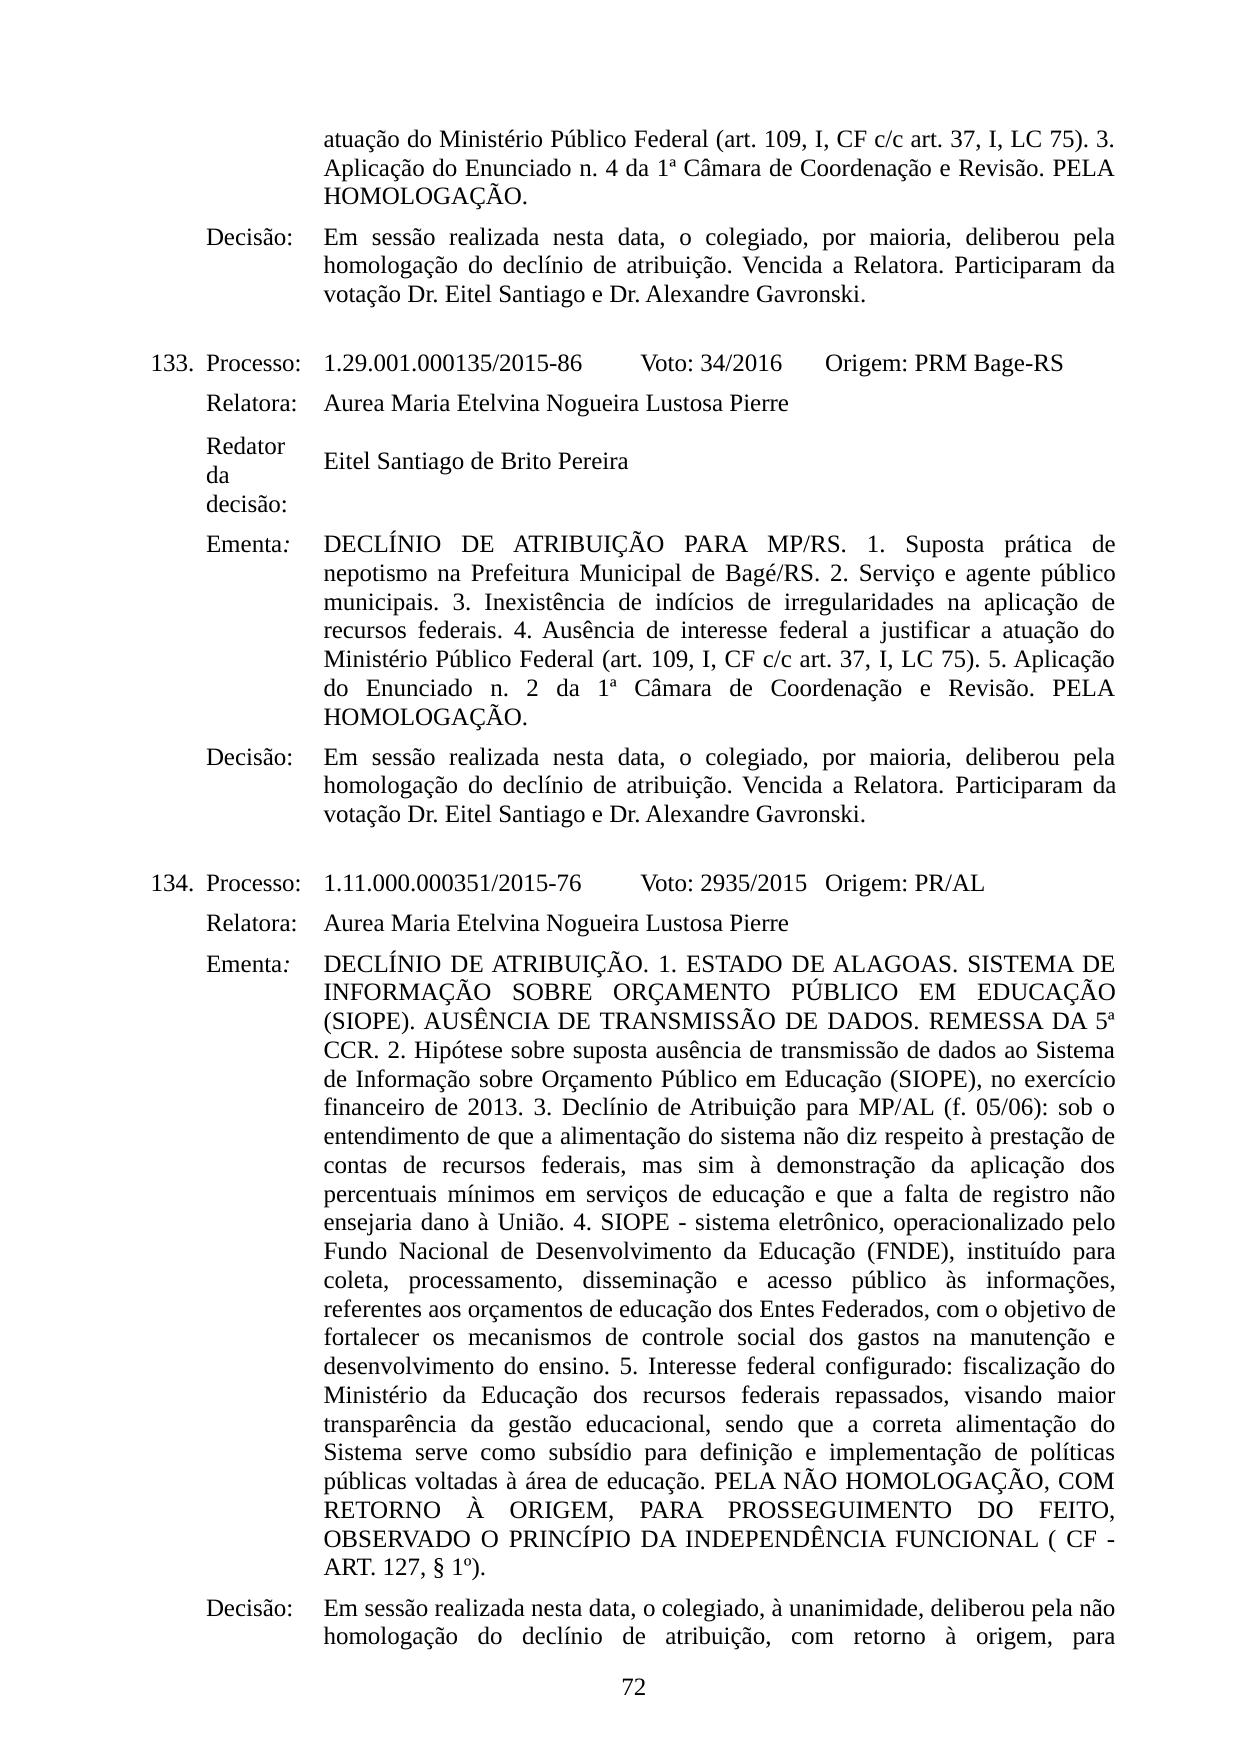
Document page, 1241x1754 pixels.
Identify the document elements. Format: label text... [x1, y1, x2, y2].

table_cell [145, 118, 200, 216]
table_cell Aurea Maria Etelvina Nogueira Lustosa Pierre Eitel Santiago de Brito Pereira [318, 383, 1122, 523]
table_cell Em sessão realizada nesta data, o colegiado, por maioria, deliberou pela homologação do declínio de atribuição. Vencida a Relatora. Participaram da votação Dr. Eitel Santiago e Dr. Alexandre Gavronski. [318, 216, 1122, 313]
table_cell [145, 383, 200, 523]
table_cell Ementa: [200, 943, 318, 1587]
table_header Processo: [200, 863, 318, 903]
table_cell DECLÍNIO DE ATRIBUIÇÃO. 1. ESTADO DE ALAGOAS. SISTEMA DE INFORMAÇÃO SOBRE ORÇAMENTO PÚBLICO EM EDUCAÇÃO (SIOPE). AUSÊNCIA DE TRANSMISSÃO DE DADOS. REMESSA DA 5ª CCR. 2. Hipótese sobre suposta ausência de transmissão de dados ao Sistema de Informação sobre Orçamento Público em Educação (SIOPE), no exercício financeiro de 2013. 3. Declínio de Atribuição para MP/AL (f. 05/06): sob o entendimento de que a alimentação do sistema não diz respeito à prestação de contas de recursos federais, mas sim à demonstração da aplicação dos percentuais mínimos em serviços de educação e que a falta de registro não ensejaria dano à União. 4. SIOPE - sistema eletrônico, operacionalizado pelo Fundo Nacional de Desenvolvimento da Educação (FNDE), instituído para coleta, processamento, disseminação e acesso público às informações, referentes aos orçamentos de educação dos Entes Federados, com o objetivo de fortalecer os mecanismos de controle social dos gastos na manutenção e desenvolvimento do ensino. 5. Interesse federal configurado: fiscalização do Ministério da Educação dos recursos federais repassados, visando maior transparência da gestão educacional, sendo que a correta alimentação do Sistema serve como subsídio para definição e implementação de políticas públicas voltadas à área de educação. PELA NÃO HOMOLOGAÇÃO, COM RETORNO À ORIGEM, PARA PROSSEGUIMENTO DO FEITO, OBSERVADO O PRINCÍPIO DA INDEPENDÊNCIA FUNCIONAL ( CF - ART. 127, § 1º). [318, 943, 1122, 1587]
table_cell Relatora: Redator da decisão: [200, 383, 318, 523]
table_header 134. [145, 863, 200, 903]
table_header 1.11.000.000351/2015-76 [318, 863, 634, 903]
table_cell [145, 523, 200, 736]
table_cell [200, 118, 317, 216]
table_cell Decisão: [200, 1587, 318, 1656]
table_header Processo: [200, 342, 318, 382]
table_cell DECLÍNIO DE ATRIBUIÇÃO PARA MP/RS. 1. Suposta prática de nepotismo na Prefeitura Municipal de Bagé/RS. 2. Serviço e agente público municipais. 3. Inexistência de indícios de irregularidades na aplicação de recursos federais. 4. Ausência de interesse federal a justificar a atuação do Ministério Público Federal (art. 109, I, CF c/c art. 37, I, LC 75). 5. Aplicação do Enunciado n. 2 da 1ª Câmara de Coordenação e Revisão. PELA HOMOLOGAÇÃO. [318, 523, 1122, 736]
table_cell [145, 216, 200, 313]
table_cell [145, 736, 200, 834]
table_cell Relatora: [200, 903, 318, 943]
table_header Origem: PR/AL [819, 863, 1122, 903]
table_cell Ementa: [200, 523, 318, 736]
table_header 133. [145, 342, 200, 382]
table_header 1.29.001.000135/2015-86 [318, 342, 634, 382]
table_cell [145, 903, 200, 943]
table_cell Decisão: [200, 736, 318, 834]
table_cell [145, 1587, 200, 1656]
table_cell Em sessão realizada nesta data, o colegiado, por maioria, deliberou pela homologação do declínio de atribuição. Vencida a Relatora. Participaram da votação Dr. Eitel Santiago e Dr. Alexandre Gavronski. [318, 736, 1122, 834]
table_header Voto: 2935/2015 [635, 863, 819, 903]
table_cell atuação do Ministério Público Federal (art. 109, I, CF c/c art. 37, I, LC 75). 3. Aplicação do Enunciado n. 4 da 1ª Câmara de Coordenação e Revisão. PELA HOMOLOGAÇÃO. [318, 118, 1122, 216]
table_cell Aurea Maria Etelvina Nogueira Lustosa Pierre [318, 903, 1122, 943]
table_cell [145, 943, 200, 1587]
table_cell Decisão: [200, 216, 317, 313]
table_header Voto: 34/2016 [635, 342, 819, 382]
table_cell Em sessão realizada nesta data, o colegiado, à unanimidade, deliberou pela não homologação do declínio de atribuição, com retorno à origem, para [318, 1587, 1122, 1656]
table_header Origem: PRM Bage-RS [819, 342, 1122, 382]
